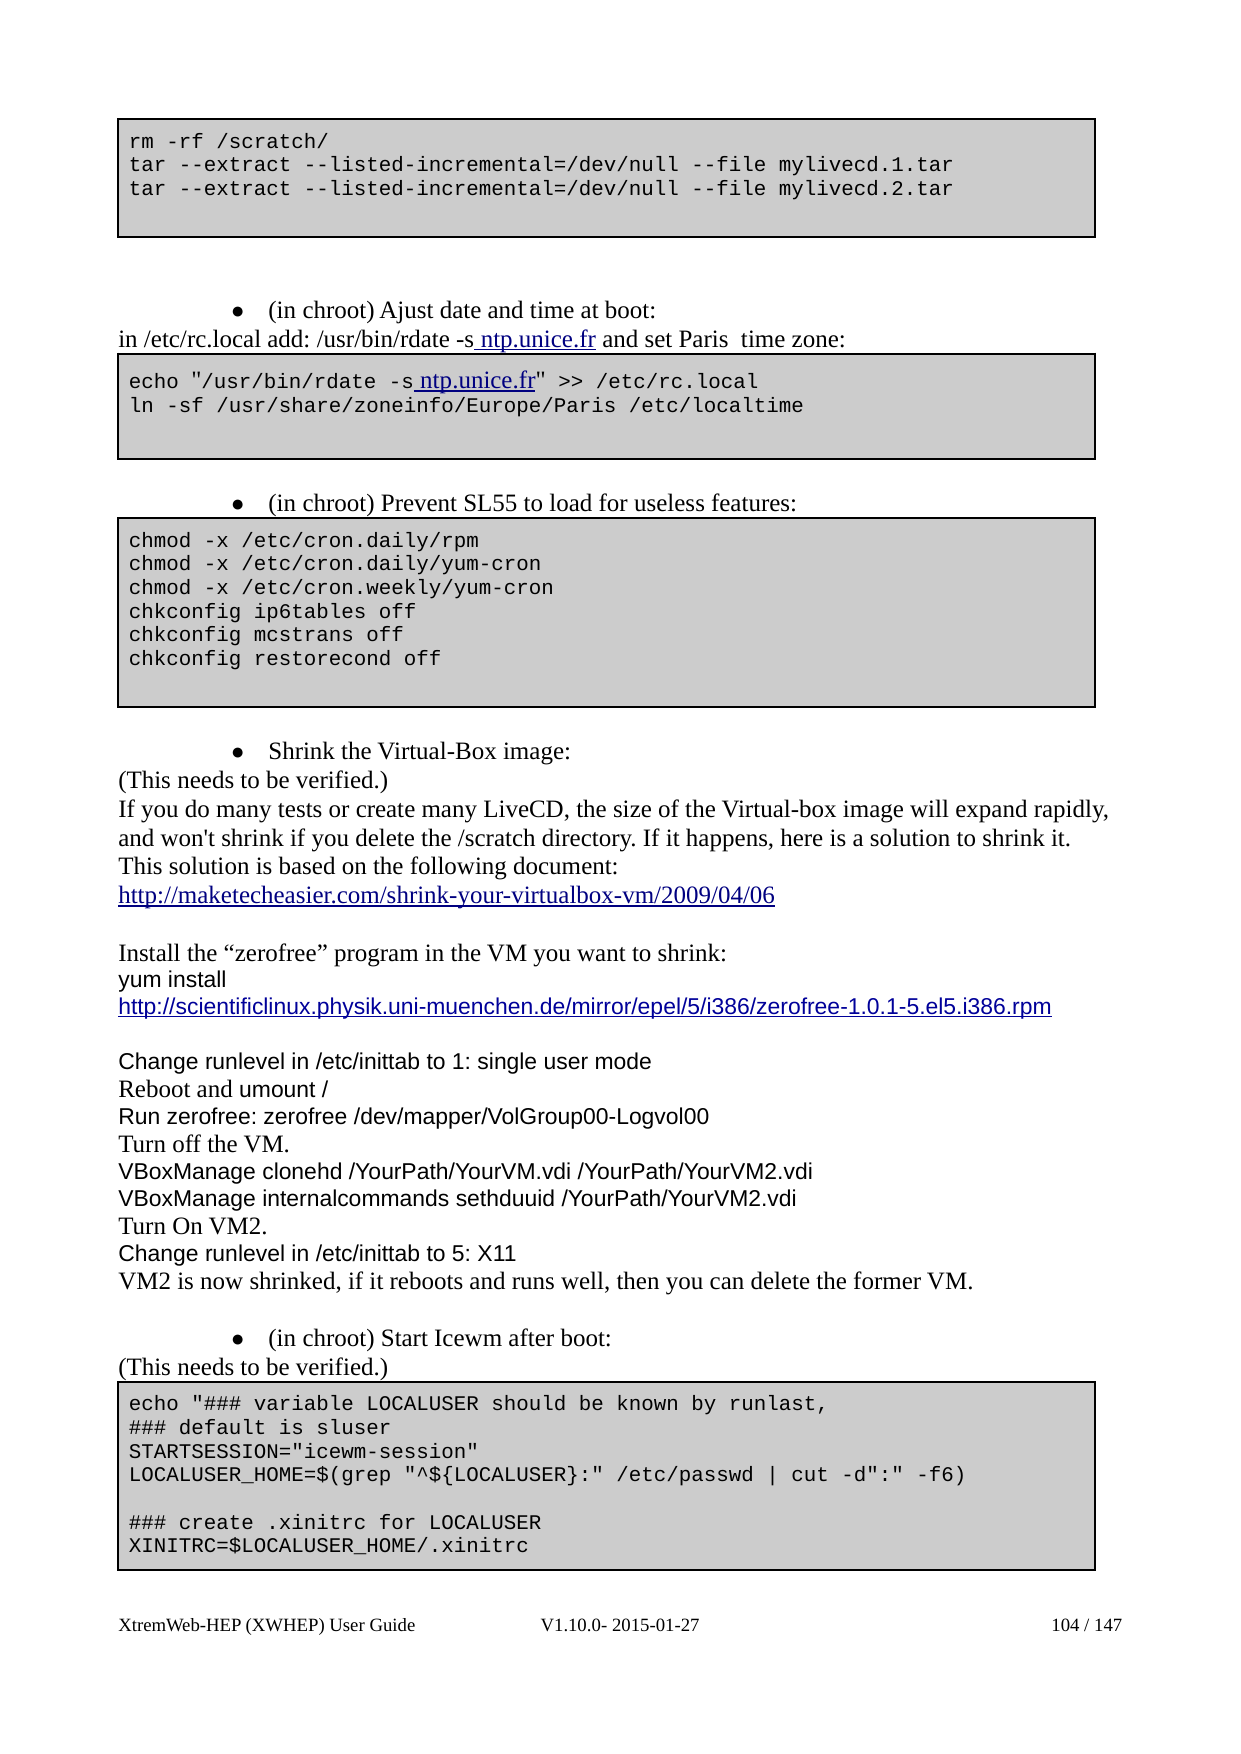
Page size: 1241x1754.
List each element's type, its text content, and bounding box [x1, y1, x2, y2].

text Change runlevel in /etc/inittab to 1: single user mode [118, 1048, 1122, 1074]
text Turn On VM2. [118, 1211, 1122, 1239]
text in /etc/rc.local add: /usr/bin/rdate -s ntp.unice.fr and set Paris time zone: [118, 324, 1122, 353]
text VBoxManage clonehd /YourPath/YourVM.vdi /YourPath/YourVM2.vdi [118, 1158, 1122, 1184]
table_header echo "### variable LOCALUSER should be known by runlast, ### default is sluser STARTSESSION="icewm-session" LOCALUSER_HOME=$(grep "^${LOCALUSER}:" /etc/passwd | cut -d":" -f6) ### create .xinitrc for LOCALUSER XINITRC=$LOCALUSER_HOME/.xinitrc [119, 1383, 1094, 1569]
text Reboot and umount / [118, 1074, 1122, 1103]
table_header echo "/usr/bin/rdate -s ntp.unice.fr" >> /etc/rc.local ln -sf /usr/share/zoneinfo/Europe/Paris /etc/localtime [119, 355, 1094, 458]
text Turn off the VM. [118, 1129, 1122, 1158]
text Install the “zerofree” program in the VM you want to shrink: [118, 938, 1122, 966]
text VBoxManage internalcommands sethduuid /YourPath/YourVM2.vdi [118, 1184, 1122, 1211]
table_header rm -rf /scratch/ tar --extract --listed-incremental=/dev/null --file mylivecd.1.tar tar --extract --listed-incremental=/dev/null --file mylivecd.2.tar [119, 120, 1094, 236]
text (This needs to be verified.) If you do many tests or create many LiveCD, the size of the Virtual-box image will expand rapidly, and won't shrink if you delete the /scratch directory. If it happens, here is a solution to shrink it. [118, 765, 1122, 851]
list (in chroot) Prevent SL55 to load for useless features: [231, 488, 1122, 517]
text (This needs to be verified.) [118, 1352, 1122, 1381]
list Shrink the Virtual-Box image: [231, 736, 1122, 765]
text yum install http://scientificlinux.physik.uni-muenchen.de/mirror/epel/5/i386/zerofree-1.0.1-5.el5.i386.rpm [118, 966, 1122, 1019]
table_header chmod -x /etc/cron.daily/rpm chmod -x /etc/cron.daily/yum-cron chmod -x /etc/cron.weekly/yum-cron chkconfig ip6tables off chkconfig mcstrans off chkconfig restorecond off [119, 519, 1094, 706]
list (in chroot) Ajust date and time at boot: [231, 295, 1122, 324]
list (in chroot) Start Icewm after boot: [231, 1323, 1122, 1352]
text Change runlevel in /etc/inittab to 5: X11 [118, 1239, 1122, 1266]
text VM2 is now shrinked, if it reboots and runs well, then you can delete the former VM. [118, 1266, 1122, 1295]
text This solution is based on the following document: [118, 851, 1122, 880]
text Run zerofree: zerofree /dev/mapper/VolGroup00-Logvol00 [118, 1103, 1122, 1129]
text http://maketecheasier.com/shrink-your-virtualbox-vm/2009/04/06 [118, 880, 1122, 909]
